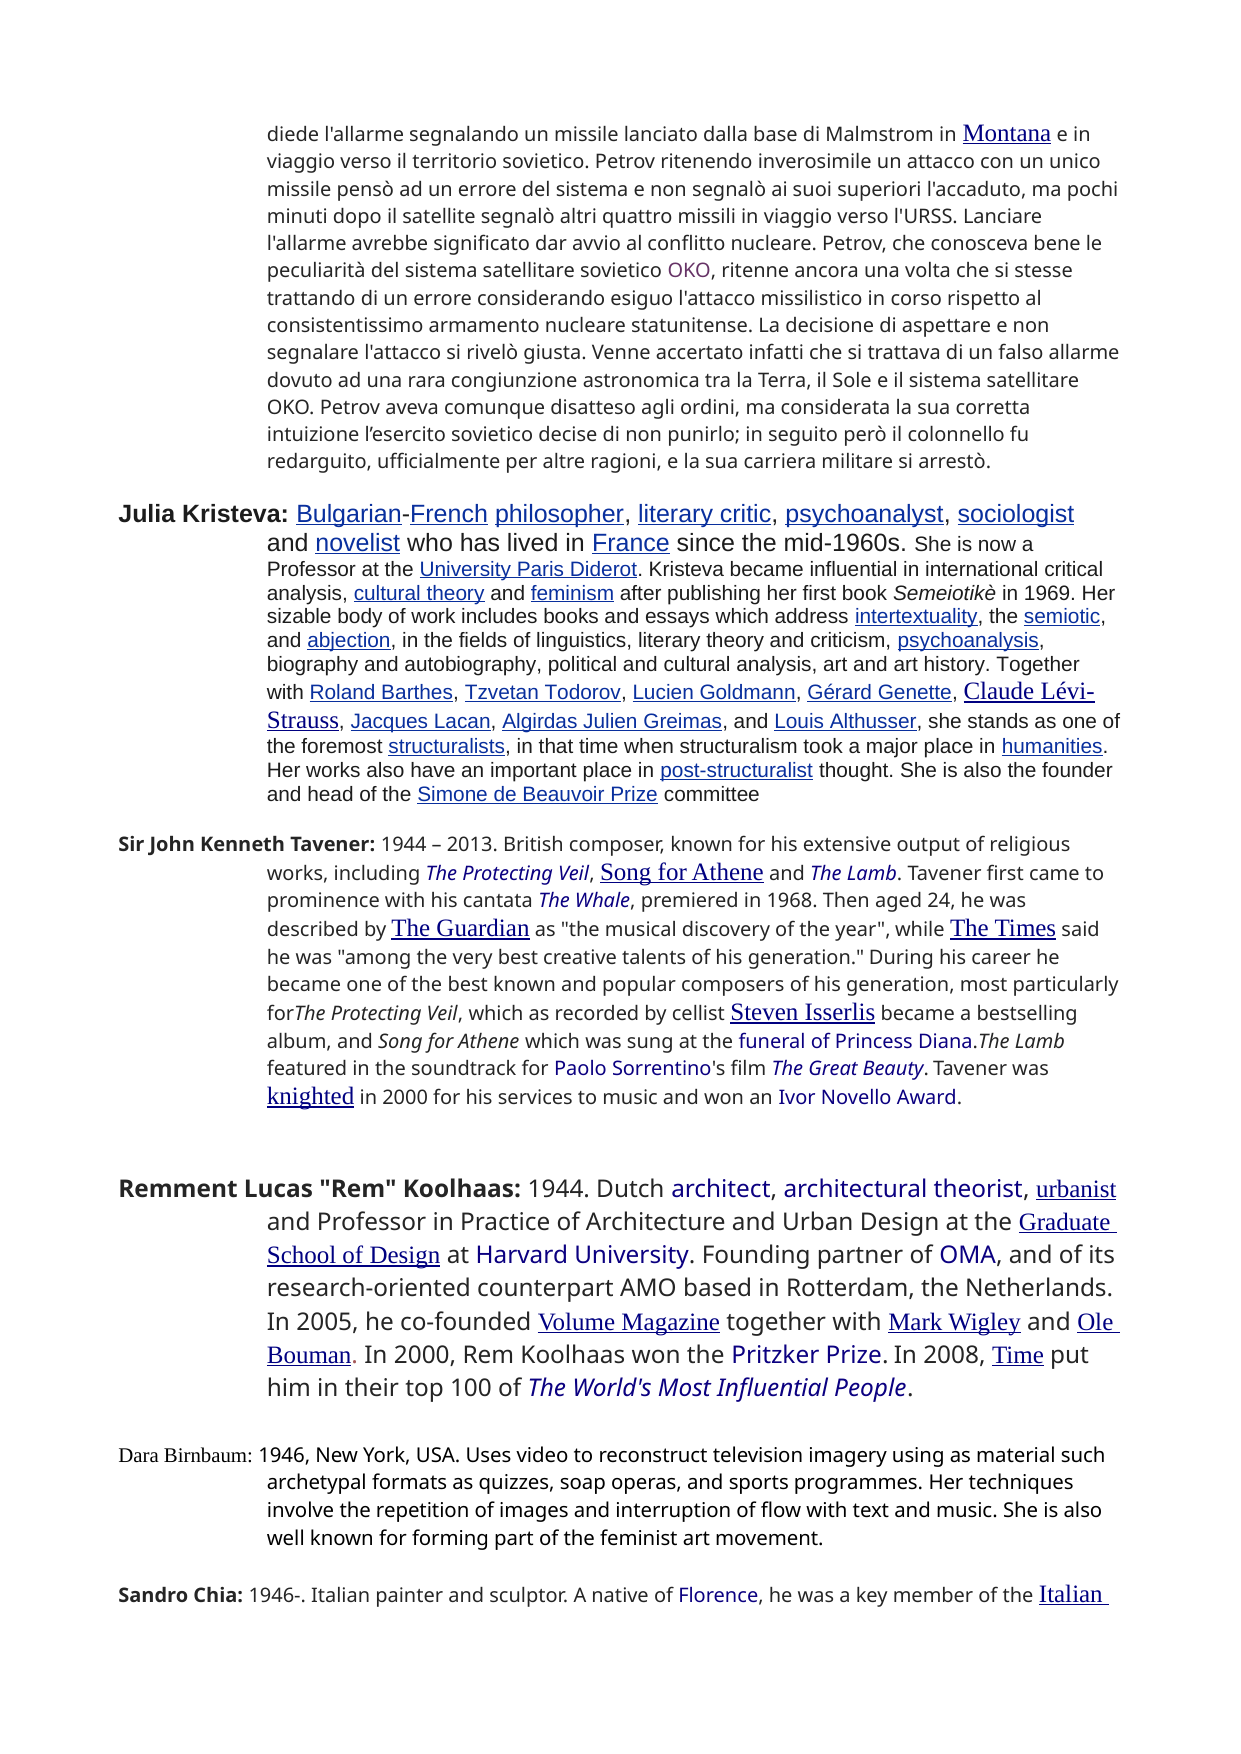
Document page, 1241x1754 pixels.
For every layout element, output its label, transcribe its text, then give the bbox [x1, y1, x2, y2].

text Sir John Kenneth Tavener: 1944 – 2013. British composer, known for his extensive output of religious works, including The Protecting Veil, Song for Athene and The Lamb. Tavener first came to prominence with his cantata The Whale, premiered in 1968. Then aged 24, he was described by The Guardian as "the musical discovery of the year", while The Times said he was "among the very best creative talents of his generation." During his career he became one of the best known and popular composers of his generation, most particularly forThe Protecting Veil, which as recorded by cellist Steven Isserlis became a bestselling album, and Song for Athene which was sung at the funeral of Princess Diana.The Lamb featured in the soundtrack for Paolo Sorrentino's film The Great Beauty. Tavener was knighted in 2000 for his services to music and won an Ivor Novello Award. [118, 830, 1122, 1111]
text Sandro Chia: 1946-. Italian painter and sculptor. A native of Florence, he was a key member of the Italian [118, 1579, 1122, 1608]
text Dara Birnbaum: 1946, New York, USA. Uses video to reconstruct television imagery using as material such archetypal formats as quizzes, soap operas, and sports programmes. Her techniques involve the repetition of images and interruption of flow with text and music. She is also well known for forming part of the feminist art movement. [118, 1440, 1122, 1551]
text diede l'allarme segnalando un missile lanciato dalla base di Malmstrom in Montana e in viaggio verso il territorio sovietico. Petrov ritenendo inverosimile un attacco con un unico missile pensò ad un errore del sistema e non segnalò ai suoi superiori l'accaduto, ma pochi minuti dopo il satellite segnalò altri quattro missili in viaggio verso l'URSS. Lanciare l'allarme avrebbe significato dar avvio al conflitto nucleare. Petrov, che conosceva bene le peculiarità del sistema satellitare sovietico OKO, ritenne ancora una volta che si stesse trattando di un errore considerando esiguo l'attacco missilistico in corso rispetto al consistentissimo armamento nucleare statunitense. La decisione di aspettare e non segnalare l'attacco si rivelò giusta. Venne accertato infatti che si trattava di un falso allarme dovuto ad una rara congiunzione astronomica tra la Terra, il Sole e il sistema satellitare OKO. Petrov aveva comunque disatteso agli ordini, ma considerata la sua corretta intuizione l’esercito sovietico decise di non punirlo; in seguito però il colonnello fu redarguito, ufficialmente per altre ragioni, e la sua carriera militare si arrestò. [118, 118, 1122, 475]
text Remment Lucas "Rem" Koolhaas: 1944. Dutch architect, architectural theorist, urbanist and Professor in Practice of Architecture and Urban Design at the Graduate School of Design at Harvard University. Founding partner of OMA, and of its research-oriented counterpart AMO based in Rotterdam, the Netherlands. In 2005, he co-founded Volume Magazine together with Mark Wigley and Ole Bouman. In 2000, Rem Koolhaas won the Pritzker Prize. In 2008, Time put him in their top 100 of The World's Most Influential People. [118, 1171, 1122, 1404]
text Julia Kristeva: Bulgarian-French philosopher, literary critic, psychoanalyst, sociologist and novelist who has lived in France since the mid-1960s. She is now a Professor at the University Paris Diderot. Kristeva became influential in international critical analysis, cultural theory and feminism after publishing her first book Semeiotikè in 1969. Her sizable body of work includes books and essays which address intertextuality, the semiotic, and abjection, in the fields of linguistics, literary theory and criticism, psychoanalysis, biography and autobiography, political and cultural analysis, art and art history. Together with Roland Barthes, Tzvetan Todorov, Lucien Goldmann, Gérard Genette, Claude Lévi-Strauss, Jacques Lacan, Algirdas Julien Greimas, and Louis Althusser, she stands as one of the foremost structuralists, in that time when structuralism took a major place in humanities. Her works also have an important place in post-structuralist thought. She is also the founder and head of the Simone de Beauvoir Prize committee [118, 499, 1122, 806]
